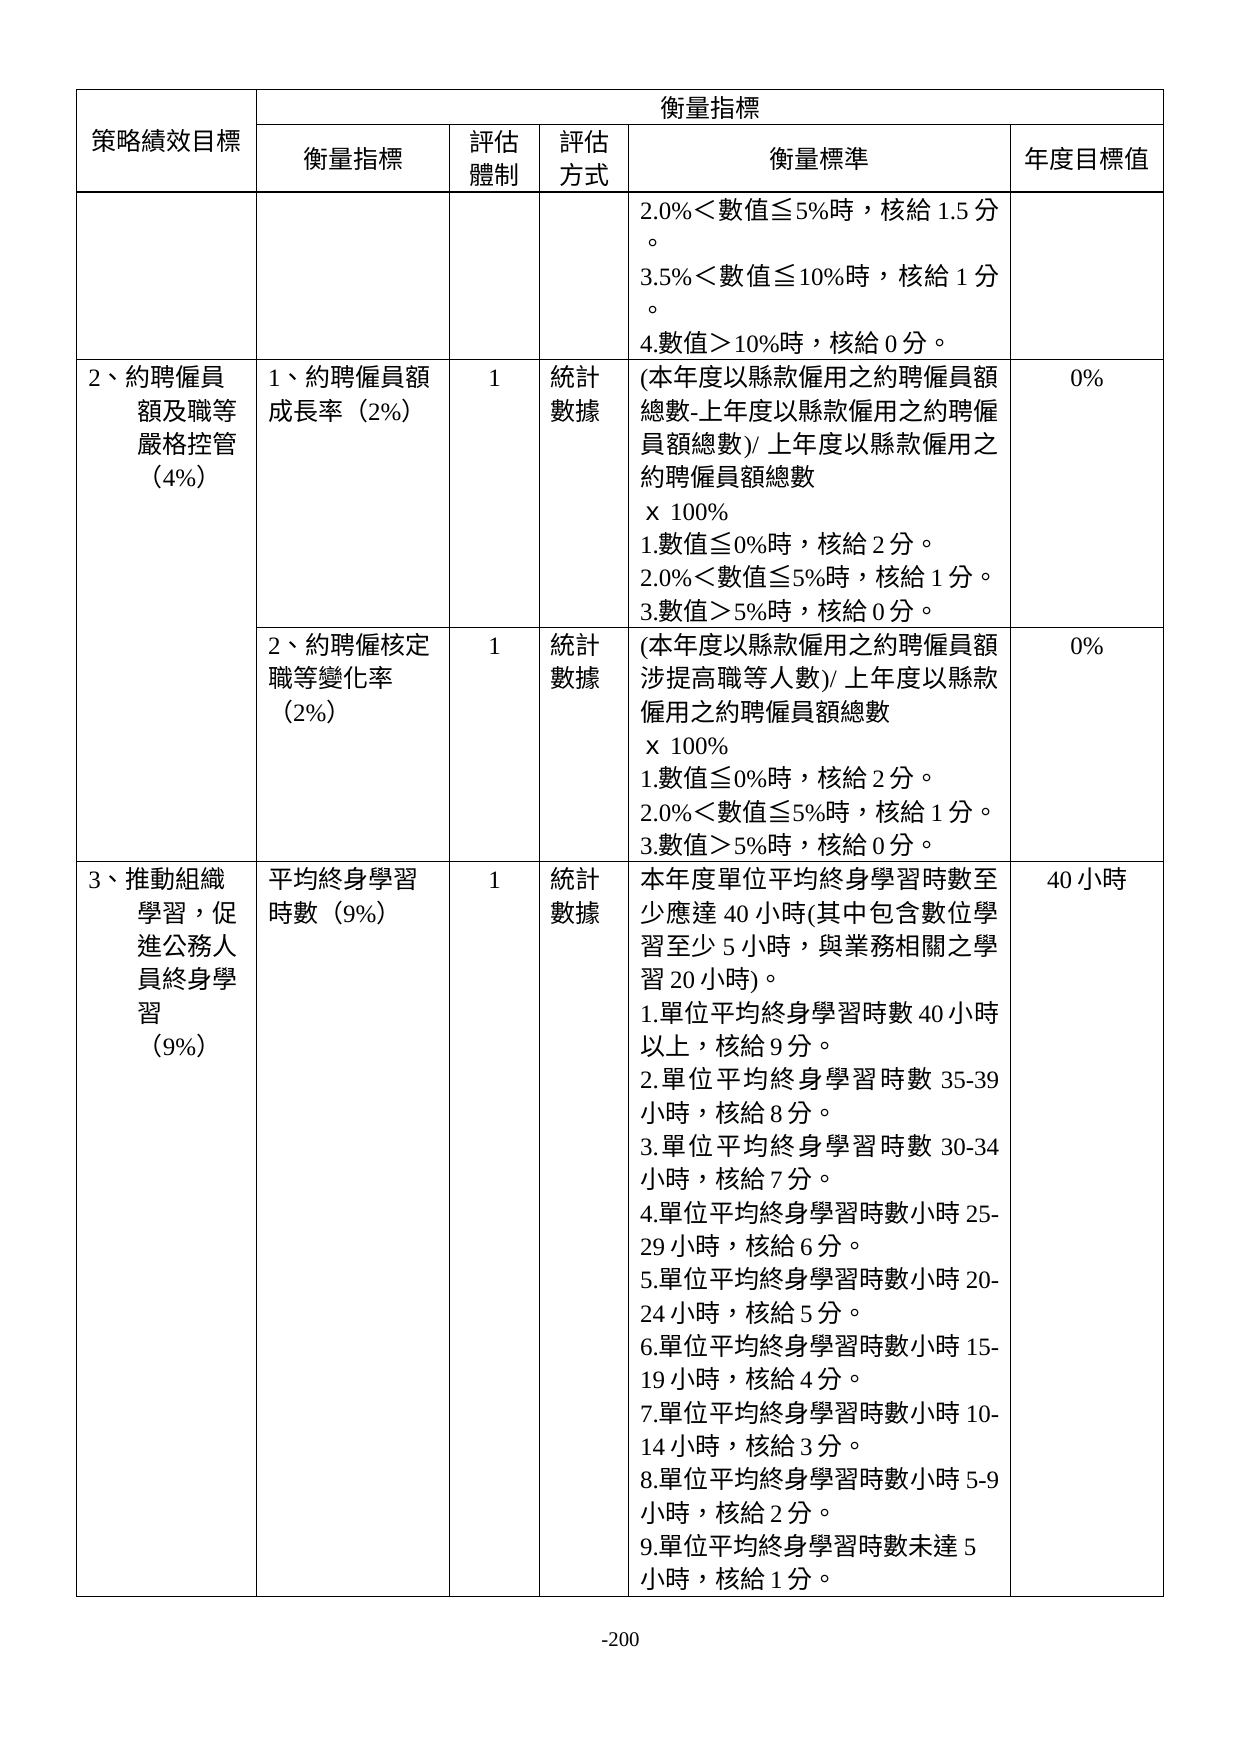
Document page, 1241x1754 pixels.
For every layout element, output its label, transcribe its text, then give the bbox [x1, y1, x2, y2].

table_cell (本年度以縣款僱用之約聘僱員額涉提高職等人數)/ 上年度以縣款僱用之約聘僱員額總數 ｘ100% 1.數值≦0%時，核給2分。 2.0%＜數值≦5%時，核給1分。 3.數值＞5%時，核給0分。 [629, 628, 1010, 861]
table_cell 評估方式 [540, 125, 628, 191]
table_cell 40小時 [1011, 862, 1163, 1596]
table_cell [1011, 193, 1163, 359]
table_header 衡量指標 [257, 90, 1163, 124]
table_cell 統計數據 [540, 628, 628, 861]
table_cell [77, 627, 256, 861]
table_cell 1 [450, 628, 539, 861]
table_cell 2、約聘僱核定職等變化率（2%） [257, 628, 449, 861]
table_cell 本年度單位平均終身學習時數至少應達40小時(其中包含數位學習至少5小時，與業務相關之學習20小時)。 1.單位平均終身學習時數40小時以上，核給9分。 2.單位平均終身學習時數35-39小時，核給8分。 3.單位平均終身學習時數30-34小時，核給7分。 4.單位平均終身學習時數小時25-29小時，核給6分。 5.單位平均終身學習時數小時20-24小時，核給5分。 6.單位平均終身學習時數小時15-19小時，核給4分。 7.單位平均終身學習時數小時10-14小時，核給3分。 8.單位平均終身學習時數小時5-9小時，核給2分。 9.單位平均終身學習時數未達5小時，核給1分。 [629, 862, 1010, 1596]
table_cell 1 [450, 360, 539, 627]
table_cell 1 [450, 862, 539, 1596]
table_cell 年度目標值 [1011, 125, 1163, 191]
table_cell 推動組織學習，促進公務人員終身學習（9%） [77, 862, 256, 1596]
table_cell 0% [1011, 628, 1163, 861]
table_cell 1、約聘僱員額成長率（2%） [257, 360, 449, 627]
table_header 策略績效目標 [77, 90, 256, 191]
table_cell [257, 193, 449, 359]
table_cell 2.0%＜數值≦5%時，核給1.5分。 3.5%＜數值≦10%時，核給1分。 4.數值＞10%時，核給0分。 [629, 193, 1010, 359]
table_cell 統計數據 [540, 862, 628, 1596]
table_cell 0% [1011, 360, 1163, 627]
table_cell 評估體制 [450, 125, 539, 191]
table_cell (本年度以縣款僱用之約聘僱員額總數-上年度以縣款僱用之約聘僱員額總數)/ 上年度以縣款僱用之約聘僱員額總數 ｘ100% 1.數值≦0%時，核給2分。 2.0%＜數值≦5%時，核給1分。 3.數值＞5%時，核給0分。 [629, 360, 1010, 627]
table_cell 統計數據 [540, 360, 628, 627]
table_cell 衡量指標 [257, 125, 449, 191]
table_cell [450, 193, 539, 359]
table_cell [540, 193, 628, 359]
table_cell 平均終身學習時數（9%） [257, 862, 449, 1596]
table_cell 衡量標準 [629, 125, 1010, 191]
table_cell 約聘僱員額及職等嚴格控管（4%） [77, 360, 256, 627]
table_cell [77, 193, 256, 359]
